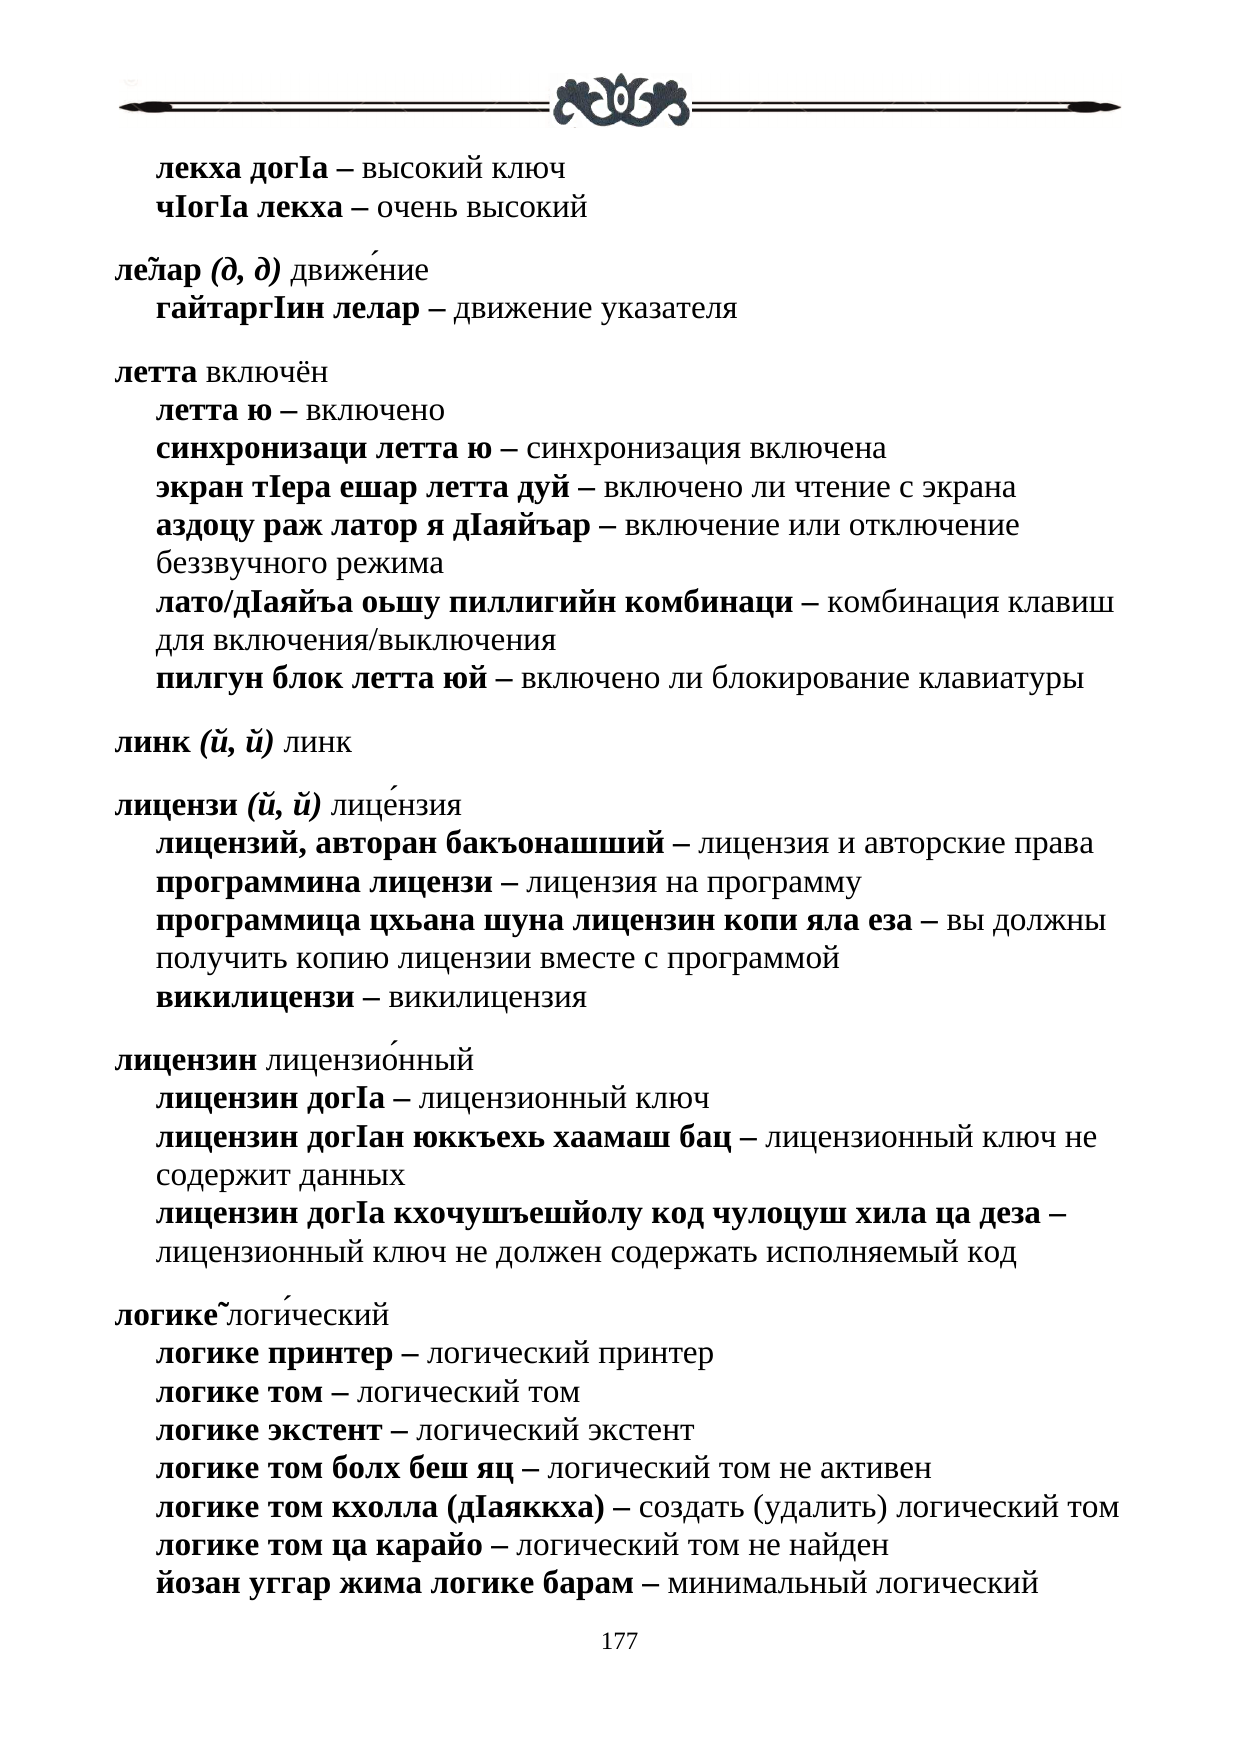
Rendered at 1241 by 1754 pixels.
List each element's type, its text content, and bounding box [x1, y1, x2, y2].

text ле̃лар (д, д) движе́ние гайтаргIин лелар – движение указателя [114, 249, 1122, 326]
text линк (й, й) линк [114, 721, 1122, 759]
text лекха догIа – высокий ключ чIогIа лекха – очень высокий [114, 148, 1122, 224]
text лицензи (й, й) лице́нзия лицензий, авторан бакъонашший – лицензия и авторские права программина лицензи – лицензия на программу программица цхьана шуна лицензин копи яла еза – вы должны получить копию лицензии вместе c программой викилицензи – викилицензия [114, 784, 1122, 1014]
text летта включён летта ю – включено синхронизаци летта ю – синхронизация включена экран тIера ешар летта дуй – включено ли чтение с экрана аздоцу раж латор я дIаяйъар – включение или отключение беззвучного режима лато/дIаяйъа оьшу пиллигийн комбинаци – комбинация клавиш для включения/выключения пилгун блок летта юй – включено ли блокирование клавиатуры [114, 351, 1122, 696]
text лицензин лицензио́нный лицензин догIа – лицензионный ключ лицензин догIан юккъехь хаамаш бац – лицензионный ключ не содержит данных лицензин догIа кхочушъешйолу код чулоцуш хила ца деза – лицензионный ключ не должен содержать исполняемый код [114, 1039, 1122, 1269]
text логике̃ логи́ческий логике принтер – логический принтер логике том – логический том логике экстент – логический экстент логике том болх беш яц – логический том не активен логике том кхолла (дIаяккха) – создать (удалить) логический том логике том ца карайо – логический том не найден йозан уггар жима логике барам – минимальный логический [114, 1294, 1122, 1601]
